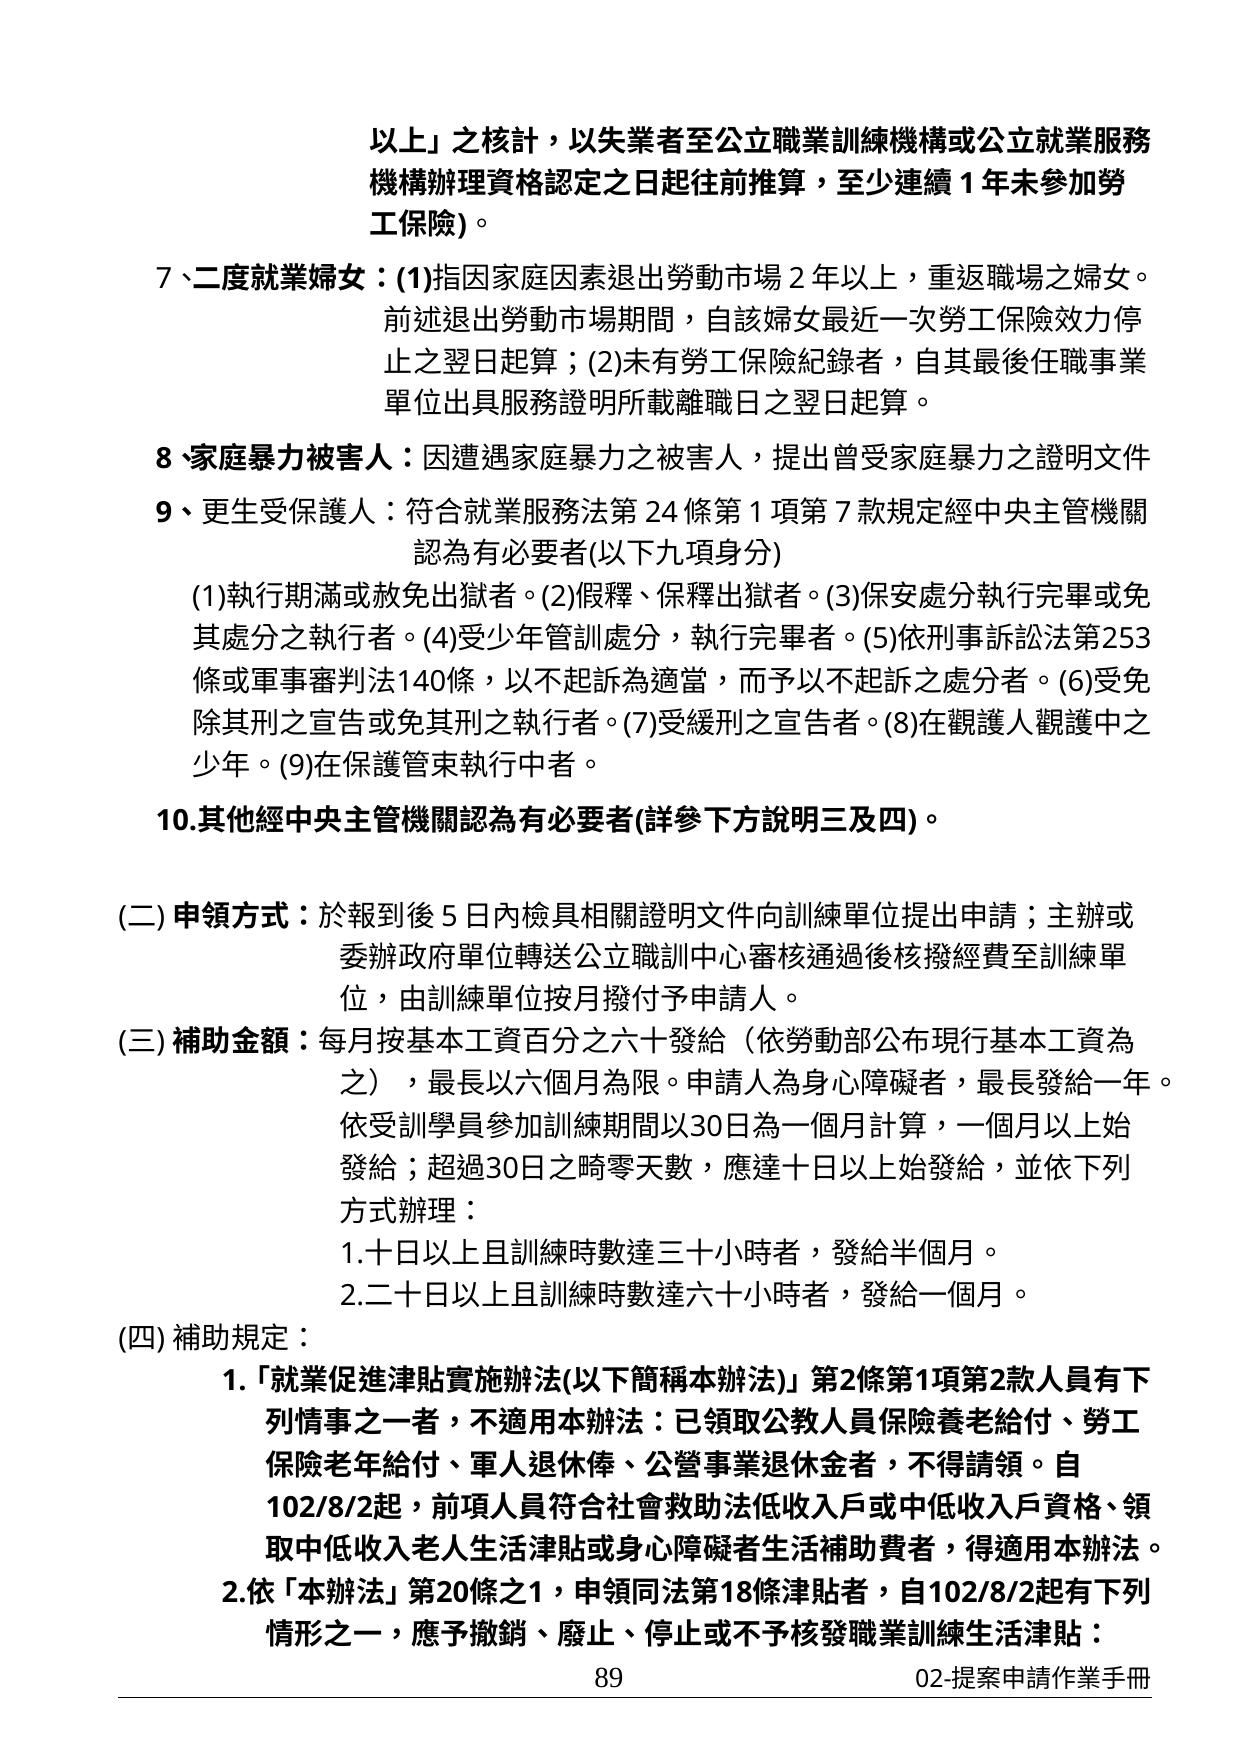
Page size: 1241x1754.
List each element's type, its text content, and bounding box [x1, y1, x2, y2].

text (二) 申領方式：於報到後5日內檢具相關證明文件向訓練單位提出申請；主辦或委辦政府單位轉送公立職訓中心審核通過後核撥經費至訓練單位，由訓練單位按月撥付予申請人。 [118, 893, 1152, 1018]
text 9、更生受保護人：符合就業服務法第24條第1項第7款規定經中央主管機關認為有必要者(以下九項身分) [155, 489, 1152, 572]
text 8、家庭暴力被害人：因遭遇家庭暴力之被害人，提出曾受家庭暴力之證明文件。 [155, 435, 1152, 476]
text 以上」之核計，以失業者至公立職業訓練機構或公立就業服務機構辦理資格認定之日起往前推算，至少連續1年未參加勞工保險)。 [156, 118, 1152, 243]
text 10.其他經中央主管機關認為有必要者(詳參下方說明三及四)。 [155, 797, 1152, 838]
text 7、二度就業婦女：(1)指因家庭因素退出勞動市場2年以上，重返職場之婦女。前述退出勞動市場期間，自該婦女最近一次勞工保險效力停止之翌日起算；(2)未有勞工保險紀錄者，自其最後任職事業單位出具服務證明所載離職日之翌日起算。 [155, 256, 1152, 422]
text 2.依「本辦法」第20條之1，申領同法第18條津貼者，自102/8/2起有下列情形之一，應予撤銷、廢止、停止或不予核發職業訓練生活津貼： [221, 1568, 1152, 1653]
text 1.十日以上且訓練時數達三十小時者，發給半個月。 [339, 1229, 1152, 1272]
text (1)執行期滿或赦免出獄者。(2)假釋、保釋出獄者。(3)保安處分執行完畢或免其處分之執行者。(4)受少年管訓處分，執行完畢者。(5)依刑事訴訟法第253條或軍事審判法140條，以不起訴為適當，而予以不起訴之處分者。(6)受免除其刑之宣告或免其刑之執行者。(7)受緩刑之宣告者。(8)在觀護人觀護中之少年。(9)在保護管束執行中者。 [192, 572, 1152, 784]
text (三) 補助金額：每月按基本工資百分之六十發給（依勞動部公布現行基本工資為之），最長以六個月為限。申請人為身心障礙者，最長發給一年。依受訓學員參加訓練期間以30日為一個月計算，一個月以上始發給；超過30日之畸零天數，應達十日以上始發給，並依下列方式辦理： [118, 1018, 1152, 1229]
text 2.二十日以上且訓練時數達六十小時者，發給一個月。 [339, 1272, 1152, 1314]
text (四) 補助規定： [118, 1314, 1152, 1357]
text 1.「就業促進津貼實施辦法(以下簡稱本辦法)」第2條第1項第2款人員有下列情事之一者，不適用本辦法：已領取公教人員保險養老給付、勞工保險老年給付、軍人退休俸、公營事業退休金者，不得請領。自102/8/2起，前項人員符合社會救助法低收入戶或中低收入戶資格、領取中低收入老人生活津貼或身心障礙者生活補助費者，得適用本辦法。 [221, 1357, 1152, 1568]
